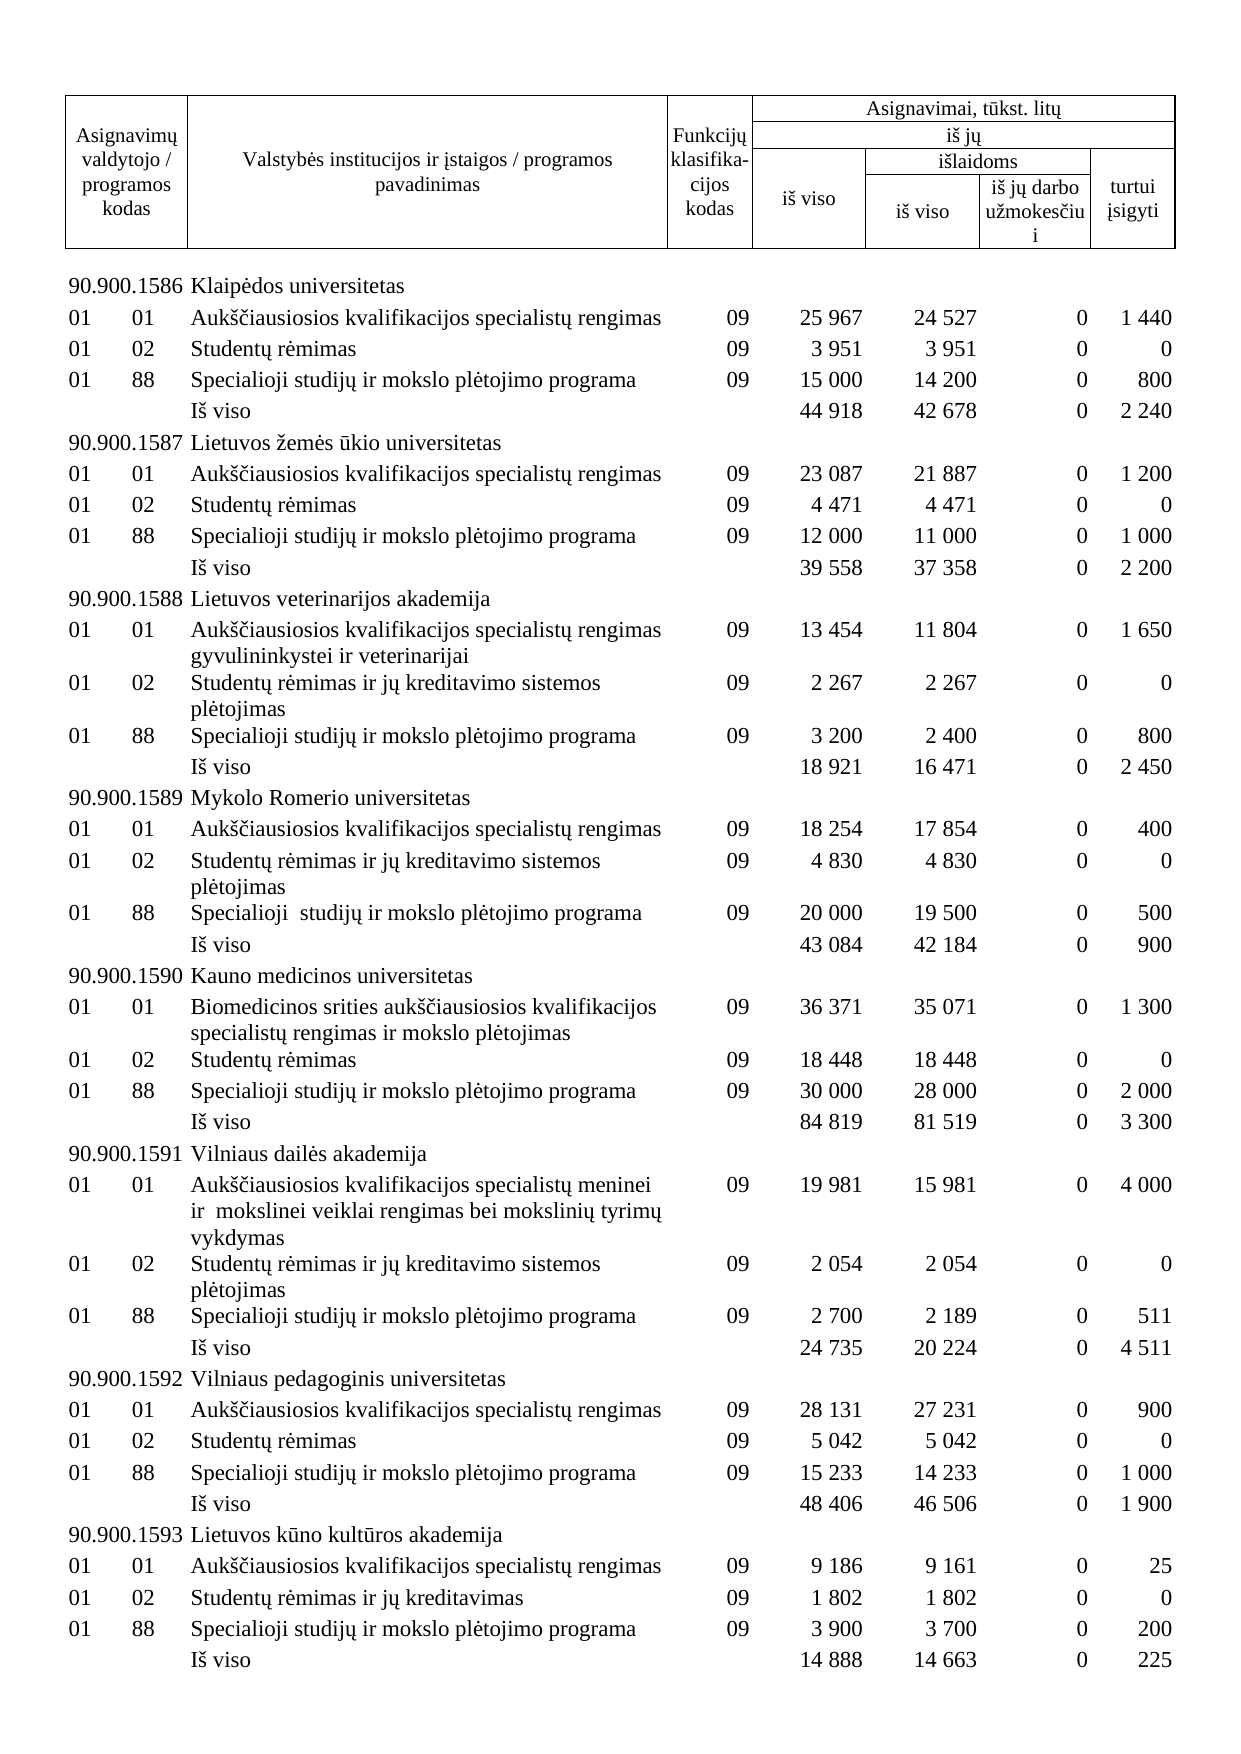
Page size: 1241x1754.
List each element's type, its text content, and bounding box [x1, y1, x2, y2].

table_cell 42 184 [865, 931, 980, 962]
table_cell 09 [667, 460, 752, 491]
table_cell [980, 1521, 1091, 1553]
table_cell 01 [65, 1615, 129, 1646]
table_cell 3 951 [752, 335, 865, 366]
table_cell 01 [129, 1396, 187, 1428]
table_cell 14 200 [865, 366, 980, 397]
table_cell 0 [980, 1428, 1091, 1459]
table_cell 0 [980, 1171, 1091, 1250]
table_cell 09 [667, 1396, 752, 1428]
table_cell 01 [65, 491, 129, 522]
table_cell 01 [65, 1396, 129, 1428]
table_cell 3 700 [865, 1615, 980, 1646]
table_cell [667, 273, 752, 304]
table_cell [667, 429, 752, 460]
table_cell 0 [1091, 335, 1175, 366]
table_cell 09 [667, 1171, 752, 1250]
table_cell 01 [65, 669, 129, 722]
table_cell 09 [667, 1459, 752, 1490]
table_cell Iš viso [188, 931, 667, 962]
table_cell [65, 554, 129, 585]
table_cell 4 000 [1091, 1171, 1175, 1250]
table_cell [752, 585, 865, 616]
table_cell 15 981 [865, 1171, 980, 1250]
table_cell 90.900.1588 [65, 585, 187, 616]
table_cell iš viso [753, 149, 865, 247]
table_header Funkcijų klasifika-cijos kodas [668, 96, 752, 247]
table_cell 200 [1091, 1615, 1175, 1646]
table_cell Studentų rėmimas ir jų kreditavimas [188, 1584, 667, 1615]
table_cell 09 [667, 1584, 752, 1615]
table_cell iš viso [866, 175, 979, 247]
table_cell Aukščiausiosios kvalifikacijos specialistų rengimas [188, 815, 667, 847]
table_cell 44 918 [752, 398, 865, 429]
table_cell 01 [65, 616, 129, 669]
table_cell 1 300 [1091, 993, 1175, 1046]
table_cell [865, 784, 980, 815]
table_cell [129, 1334, 187, 1365]
table_cell 24 735 [752, 1334, 865, 1365]
table_cell 5 042 [752, 1428, 865, 1459]
table_cell [1091, 585, 1175, 616]
table_cell [65, 753, 129, 784]
table_cell Iš viso [188, 1646, 667, 1678]
table_cell 02 [129, 491, 187, 522]
table_cell Lietuvos kūno kultūros akademija [188, 1521, 667, 1553]
table_cell 09 [667, 304, 752, 335]
table_cell [65, 249, 1175, 272]
table_cell 88 [129, 1077, 187, 1108]
table_cell 14 888 [752, 1646, 865, 1678]
table_cell 19 981 [752, 1171, 865, 1250]
table_cell [129, 398, 187, 429]
table_cell 88 [129, 722, 187, 753]
table_cell 01 [65, 460, 129, 491]
table_cell 01 [65, 1428, 129, 1459]
table_cell 36 371 [752, 993, 865, 1046]
table_cell 90.900.1593 [65, 1521, 187, 1553]
table_cell Studentų rėmimas [188, 491, 667, 522]
table_cell 3 300 [1091, 1108, 1175, 1139]
table_cell 0 [980, 815, 1091, 847]
table_cell 90.900.1587 [65, 429, 187, 460]
table_cell [65, 1334, 129, 1365]
table_cell 24 527 [865, 304, 980, 335]
table_cell 09 [667, 335, 752, 366]
table_cell 0 [1091, 1046, 1175, 1077]
table_cell 0 [1091, 1428, 1175, 1459]
table_cell 09 [667, 1553, 752, 1584]
table_cell 13 454 [752, 616, 865, 669]
table_cell 01 [129, 304, 187, 335]
table_cell 02 [129, 1428, 187, 1459]
table_cell 4 830 [865, 847, 980, 899]
table_cell 90.900.1592 [65, 1365, 187, 1396]
table_cell 11 000 [865, 523, 980, 554]
table_cell 01 [129, 460, 187, 491]
table_cell 0 [980, 1250, 1091, 1303]
table_cell Iš viso [188, 554, 667, 585]
table_cell Aukščiausiosios kvalifikacijos specialistų rengimas [188, 304, 667, 335]
table_cell 0 [980, 899, 1091, 931]
table_cell [980, 1365, 1091, 1396]
table_cell 0 [980, 1303, 1091, 1334]
table_cell [1091, 1521, 1175, 1553]
table_cell 09 [667, 366, 752, 397]
table_cell [667, 585, 752, 616]
table_cell [667, 931, 752, 962]
table_header Valstybės institucijos ir įstaigos / programos pavadinimas [188, 96, 667, 247]
table_cell 3 200 [752, 722, 865, 753]
table_cell 1 650 [1091, 616, 1175, 669]
table_cell 11 804 [865, 616, 980, 669]
table_cell [865, 1140, 980, 1171]
table_cell 88 [129, 1615, 187, 1646]
table_cell 2 200 [1091, 554, 1175, 585]
table_cell 511 [1091, 1303, 1175, 1334]
table_cell 0 [980, 669, 1091, 722]
table_cell Iš viso [188, 1490, 667, 1521]
table_cell 0 [980, 1646, 1091, 1678]
table_cell 0 [980, 1046, 1091, 1077]
table_cell 18 921 [752, 753, 865, 784]
table_cell 3 951 [865, 335, 980, 366]
table_cell 01 [65, 1584, 129, 1615]
table_cell 4 471 [752, 491, 865, 522]
table_cell 88 [129, 899, 187, 931]
table_cell 01 [65, 1171, 129, 1250]
table_cell 09 [667, 815, 752, 847]
table_cell 01 [65, 815, 129, 847]
table_cell 84 819 [752, 1108, 865, 1139]
table_cell 2 700 [752, 1303, 865, 1334]
table_cell Iš viso [188, 1108, 667, 1139]
table_cell [667, 1490, 752, 1521]
table_cell [752, 1140, 865, 1171]
table_cell 17 854 [865, 815, 980, 847]
table_cell iš jų [753, 122, 1174, 148]
table_cell [865, 585, 980, 616]
table_cell 1 802 [752, 1584, 865, 1615]
table_cell 16 471 [865, 753, 980, 784]
table_cell 400 [1091, 815, 1175, 847]
table_cell 4 471 [865, 491, 980, 522]
table_cell [980, 962, 1091, 993]
table_cell 0 [980, 1459, 1091, 1490]
table_cell [667, 1521, 752, 1553]
table_cell 90.900.1589 [65, 784, 187, 815]
table_cell Specialioji studijų ir mokslo plėtojimo programa [188, 722, 667, 753]
table_cell [980, 429, 1091, 460]
table_cell [65, 1490, 129, 1521]
table_cell 14 663 [865, 1646, 980, 1678]
table_cell 800 [1091, 722, 1175, 753]
table_cell Specialioji studijų ir mokslo plėtojimo programa [188, 1077, 667, 1108]
table_cell 2 189 [865, 1303, 980, 1334]
table_cell 09 [667, 899, 752, 931]
table_cell [129, 1490, 187, 1521]
table_cell 4 511 [1091, 1334, 1175, 1365]
table_cell 0 [980, 1490, 1091, 1521]
table_cell 2 400 [865, 722, 980, 753]
table_cell 01 [65, 847, 129, 899]
table_cell 2 240 [1091, 398, 1175, 429]
table_cell 01 [65, 1553, 129, 1584]
table_cell [129, 1646, 187, 1678]
table_cell 09 [667, 491, 752, 522]
table_cell Specialioji studijų ir mokslo plėtojimo programa [188, 366, 667, 397]
table_cell Specialioji studijų ir mokslo plėtojimo programa [188, 1459, 667, 1490]
table_cell Specialioji studijų ir mokslo plėtojimo programa [188, 1615, 667, 1646]
table_cell Lietuvos veterinarijos akademija [188, 585, 667, 616]
table_cell [1091, 1365, 1175, 1396]
table_cell 01 [65, 366, 129, 397]
table_cell 0 [1091, 1250, 1175, 1303]
table_cell 0 [980, 753, 1091, 784]
table_cell Iš viso [188, 753, 667, 784]
table_cell [667, 753, 752, 784]
table_cell [65, 1646, 129, 1678]
table_cell Aukščiausiosios kvalifikacijos specialistų rengimas gyvulininkystei ir veterinarijai [188, 616, 667, 669]
table_cell 01 [129, 815, 187, 847]
table_cell 09 [667, 847, 752, 899]
table_cell 81 519 [865, 1108, 980, 1139]
table_cell [752, 1365, 865, 1396]
table_cell [865, 273, 980, 304]
table_cell [865, 1365, 980, 1396]
table_cell [667, 1108, 752, 1139]
table_cell 3 900 [752, 1615, 865, 1646]
table_cell 2 267 [865, 669, 980, 722]
table_cell 0 [980, 1615, 1091, 1646]
table_cell 09 [667, 1303, 752, 1334]
table_cell 01 [129, 993, 187, 1046]
table_cell 0 [980, 1396, 1091, 1428]
table_cell 9 186 [752, 1553, 865, 1584]
table_cell 2 450 [1091, 753, 1175, 784]
table_cell [65, 398, 129, 429]
table_cell [865, 1521, 980, 1553]
table_cell 09 [667, 1046, 752, 1077]
table_cell [1091, 784, 1175, 815]
table_cell [667, 962, 752, 993]
table_cell 01 [65, 335, 129, 366]
table_cell 37 358 [865, 554, 980, 585]
table_cell [65, 1108, 129, 1139]
table_cell Studentų rėmimas ir jų kreditavimo sistemos plėtojimas [188, 669, 667, 722]
table_cell [667, 1646, 752, 1678]
table_cell Studentų rėmimas [188, 335, 667, 366]
table_cell [1091, 429, 1175, 460]
table_cell 02 [129, 1250, 187, 1303]
table_cell 09 [667, 1428, 752, 1459]
table_cell 01 [65, 1077, 129, 1108]
table_cell Aukščiausiosios kvalifikacijos specialistų meninei ir mokslinei veiklai rengimas bei mokslinių tyrimų vykdymas [188, 1171, 667, 1250]
table_cell 14 233 [865, 1459, 980, 1490]
table_cell 0 [1091, 847, 1175, 899]
table_cell 0 [980, 1108, 1091, 1139]
table_cell 0 [1091, 669, 1175, 722]
table_cell 48 406 [752, 1490, 865, 1521]
table_cell Biomedicinos srities aukščiausiosios kvalifikacijos specialistų rengimas ir mokslo plėtojimas [188, 993, 667, 1046]
table_cell [129, 931, 187, 962]
table_cell 01 [129, 616, 187, 669]
table_cell 35 071 [865, 993, 980, 1046]
table_cell 21 887 [865, 460, 980, 491]
table_cell 15 233 [752, 1459, 865, 1490]
table_cell 02 [129, 669, 187, 722]
table_cell 28 000 [865, 1077, 980, 1108]
table_cell 25 967 [752, 304, 865, 335]
table_cell 28 131 [752, 1396, 865, 1428]
table_cell 39 558 [752, 554, 865, 585]
table_cell 88 [129, 366, 187, 397]
table_cell 01 [129, 1553, 187, 1584]
table_cell 02 [129, 335, 187, 366]
table_cell [129, 554, 187, 585]
table_cell 01 [65, 899, 129, 931]
table_cell [667, 1334, 752, 1365]
table_cell Iš viso [188, 398, 667, 429]
table_cell 27 231 [865, 1396, 980, 1428]
table_cell 2 054 [865, 1250, 980, 1303]
table_cell [1091, 1140, 1175, 1171]
table_cell 43 084 [752, 931, 865, 962]
table_cell Studentų rėmimas ir jų kreditavimo sistemos plėtojimas [188, 1250, 667, 1303]
table_cell 88 [129, 1303, 187, 1334]
table_cell 1 802 [865, 1584, 980, 1615]
table_cell 23 087 [752, 460, 865, 491]
table_cell [129, 1108, 187, 1139]
table_cell 09 [667, 1250, 752, 1303]
table_cell 0 [980, 722, 1091, 753]
table_cell 1 200 [1091, 460, 1175, 491]
table_cell Aukščiausiosios kvalifikacijos specialistų rengimas [188, 460, 667, 491]
table_cell Specialioji studijų ir mokslo plėtojimo programa [188, 899, 667, 931]
table_cell 01 [65, 1046, 129, 1077]
table_cell [667, 554, 752, 585]
table_cell [980, 585, 1091, 616]
table_cell 01 [65, 1250, 129, 1303]
table_cell Specialioji studijų ir mokslo plėtojimo programa [188, 1303, 667, 1334]
table_cell 25 [1091, 1553, 1175, 1584]
table_cell 20 000 [752, 899, 865, 931]
table_cell turtui įsigyti [1091, 149, 1174, 247]
table_cell 2 267 [752, 669, 865, 722]
table_cell [980, 273, 1091, 304]
table_cell 9 161 [865, 1553, 980, 1584]
table_cell 2 054 [752, 1250, 865, 1303]
table_cell 20 224 [865, 1334, 980, 1365]
table_cell 09 [667, 523, 752, 554]
table_cell Specialioji studijų ir mokslo plėtojimo programa [188, 523, 667, 554]
table_cell 09 [667, 1615, 752, 1646]
table_cell 01 [129, 1171, 187, 1250]
table_cell 01 [65, 993, 129, 1046]
table_cell [980, 784, 1091, 815]
table_cell 02 [129, 1584, 187, 1615]
table_cell Studentų rėmimas [188, 1046, 667, 1077]
table_cell Vilniaus dailės akademija [188, 1140, 667, 1171]
table_cell 42 678 [865, 398, 980, 429]
table_cell 88 [129, 523, 187, 554]
table_cell 1 440 [1091, 304, 1175, 335]
table_cell 12 000 [752, 523, 865, 554]
table_cell 4 830 [752, 847, 865, 899]
table_cell 09 [667, 993, 752, 1046]
table_cell 0 [980, 554, 1091, 585]
table_cell Vilniaus pedagoginis universitetas [188, 1365, 667, 1396]
table_cell 0 [980, 1334, 1091, 1365]
table_cell 0 [980, 1553, 1091, 1584]
table_cell 0 [980, 993, 1091, 1046]
table_cell [667, 784, 752, 815]
table_cell 09 [667, 1077, 752, 1108]
table_cell [667, 1140, 752, 1171]
table_cell 01 [65, 304, 129, 335]
table_cell 0 [980, 1077, 1091, 1108]
table_cell 01 [65, 1459, 129, 1490]
table_cell [129, 753, 187, 784]
table_cell 15 000 [752, 366, 865, 397]
table_cell Klaipėdos universitetas [188, 273, 667, 304]
table_cell 09 [667, 669, 752, 722]
table_cell 0 [980, 1584, 1091, 1615]
table_cell Lietuvos žemės ūkio universitetas [188, 429, 667, 460]
table_cell Aukščiausiosios kvalifikacijos specialistų rengimas [188, 1553, 667, 1584]
table_cell 02 [129, 1046, 187, 1077]
table_cell 09 [667, 616, 752, 669]
table_cell 90.900.1586 [65, 273, 187, 304]
table_cell 225 [1091, 1646, 1175, 1678]
table_cell 0 [980, 931, 1091, 962]
table_cell [752, 429, 865, 460]
table_header Asignavimų valdytojo / programos kodas [66, 96, 187, 247]
table_cell 0 [1091, 491, 1175, 522]
table_cell 1 000 [1091, 523, 1175, 554]
table_cell 1 900 [1091, 1490, 1175, 1521]
table_cell 02 [129, 847, 187, 899]
table_cell [752, 784, 865, 815]
table_cell 900 [1091, 931, 1175, 962]
table_cell [980, 1140, 1091, 1171]
table_cell 900 [1091, 1396, 1175, 1428]
table_cell 0 [980, 847, 1091, 899]
table_cell [667, 1365, 752, 1396]
table_cell [865, 429, 980, 460]
table_cell 0 [980, 491, 1091, 522]
table_cell 18 448 [752, 1046, 865, 1077]
table_cell Mykolo Romerio universitetas [188, 784, 667, 815]
table_cell 09 [667, 722, 752, 753]
table_cell Studentų rėmimas ir jų kreditavimo sistemos plėtojimas [188, 847, 667, 899]
table_cell 0 [980, 460, 1091, 491]
table_cell [667, 398, 752, 429]
table_cell [752, 1521, 865, 1553]
table_header Asignavimai, tūkst. litų [753, 96, 1174, 121]
table_cell 0 [980, 304, 1091, 335]
table_cell išlaidoms [866, 149, 1090, 174]
table_cell 18 254 [752, 815, 865, 847]
table_cell 0 [980, 616, 1091, 669]
table_cell [865, 962, 980, 993]
table_cell [65, 931, 129, 962]
table_cell 46 506 [865, 1490, 980, 1521]
table_cell [752, 962, 865, 993]
table_cell 88 [129, 1459, 187, 1490]
table_cell 0 [1091, 1584, 1175, 1615]
table_cell [1091, 962, 1175, 993]
table_cell 5 042 [865, 1428, 980, 1459]
table_cell 800 [1091, 366, 1175, 397]
table_cell 0 [980, 523, 1091, 554]
table_cell iš jų darbo užmokesčiui [980, 175, 1090, 247]
table_cell [1091, 273, 1175, 304]
table_cell 0 [980, 366, 1091, 397]
table_cell Studentų rėmimas [188, 1428, 667, 1459]
table_cell 18 448 [865, 1046, 980, 1077]
table_cell 01 [65, 523, 129, 554]
table_cell Aukščiausiosios kvalifikacijos specialistų rengimas [188, 1396, 667, 1428]
table_cell 90.900.1590 [65, 962, 187, 993]
table_cell Kauno medicinos universitetas [188, 962, 667, 993]
table_cell 500 [1091, 899, 1175, 931]
table_cell 1 000 [1091, 1459, 1175, 1490]
table_cell 01 [65, 722, 129, 753]
table_cell 0 [980, 398, 1091, 429]
table_cell 01 [65, 1303, 129, 1334]
table_cell 19 500 [865, 899, 980, 931]
table_cell Iš viso [188, 1334, 667, 1365]
table_cell 90.900.1591 [65, 1140, 187, 1171]
table_cell [752, 273, 865, 304]
table_cell 30 000 [752, 1077, 865, 1108]
table_cell 0 [980, 335, 1091, 366]
table_cell 2 000 [1091, 1077, 1175, 1108]
